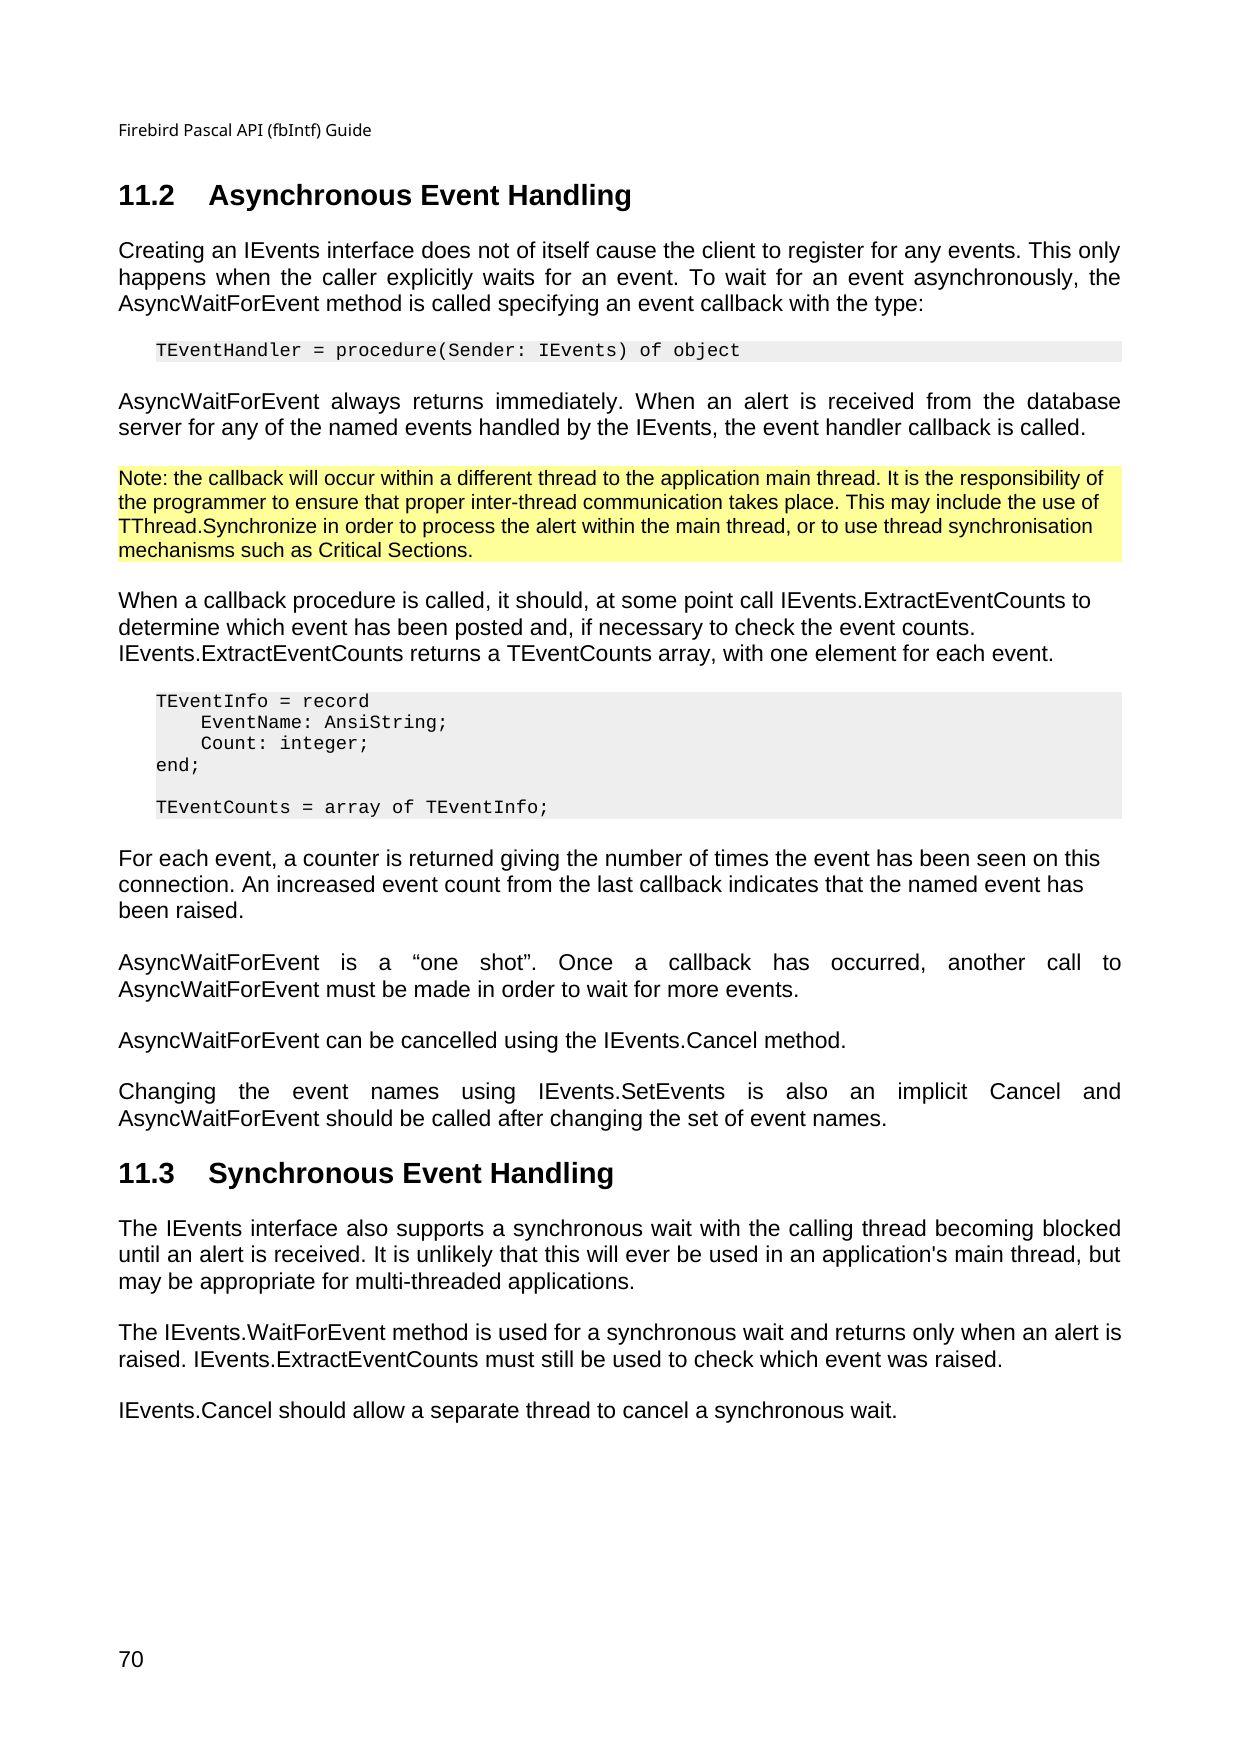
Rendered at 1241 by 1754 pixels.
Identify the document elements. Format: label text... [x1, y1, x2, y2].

text Note: the callback will occur within a different thread to the application main thread. It is the responsibility of the programmer to ensure that proper inter-thread communication takes place. This may include the use of TThread.Synchronize in order to process the alert within the main thread, or to use thread synchronisation mechanisms such as Critical Sections. [118, 466, 1122, 562]
text end; [156, 755, 1122, 777]
text EventName: AnsiString; [156, 713, 1122, 734]
subtitle Synchronous Event Handling [118, 1156, 1122, 1189]
text TEventCounts = array of TEventInfo; [156, 798, 1122, 819]
text Count: integer; [156, 734, 1122, 755]
text Changing the event names using IEvents.SetEvents is also an implicit Cancel and AsyncWaitForEvent should be called after changing the set of event names. [118, 1078, 1122, 1131]
subtitle Asynchronous Event Handling [118, 178, 1122, 212]
text AsyncWaitForEvent can be cancelled using the IEvents.Cancel method. [118, 1027, 1122, 1053]
text TEventHandler = procedure(Sender: IEvents) of object [156, 341, 1122, 362]
text The IEvents.WaitForEvent method is used for a synchronous wait and returns only when an alert is raised. IEvents.ExtractEventCounts must still be used to check which event was raised. [118, 1319, 1122, 1372]
text The IEvents interface also supports a synchronous wait with the calling thread becoming blocked until an alert is received. It is unlikely that this will ever be used in an application's main thread, but may be appropriate for multi-threaded applications. [118, 1215, 1122, 1294]
text Creating an IEvents interface does not of itself cause the client to register for any events. This only happens when the caller explicitly waits for an event. To wait for an event asynchronously, the AsyncWaitForEvent method is called specifying an event callback with the type: [118, 237, 1122, 316]
text TEventInfo = record [156, 692, 1122, 713]
text AsyncWaitForEvent is a “one shot”. Once a callback has occurred, another call to AsyncWaitForEvent must be made in order to wait for more events. [118, 949, 1122, 1002]
text AsyncWaitForEvent always returns immediately. When an alert is received from the database server for any of the named events handled by the IEvents, the event handler callback is called. [118, 388, 1122, 441]
text When a callback procedure is called, it should, at some point call IEvents.ExtractEventCounts to determine which event has been posted and, if necessary to check the event counts. IEvents.ExtractEventCounts returns a TEventCounts array, with one element for each event. [118, 587, 1122, 666]
text For each event, a counter is returned giving the number of times the event has been seen on this connection. An increased event count from the last callback indicates that the named event has been raised. [118, 845, 1122, 924]
text IEvents.Cancel should allow a separate thread to cancel a synchronous wait. [118, 1397, 1122, 1423]
